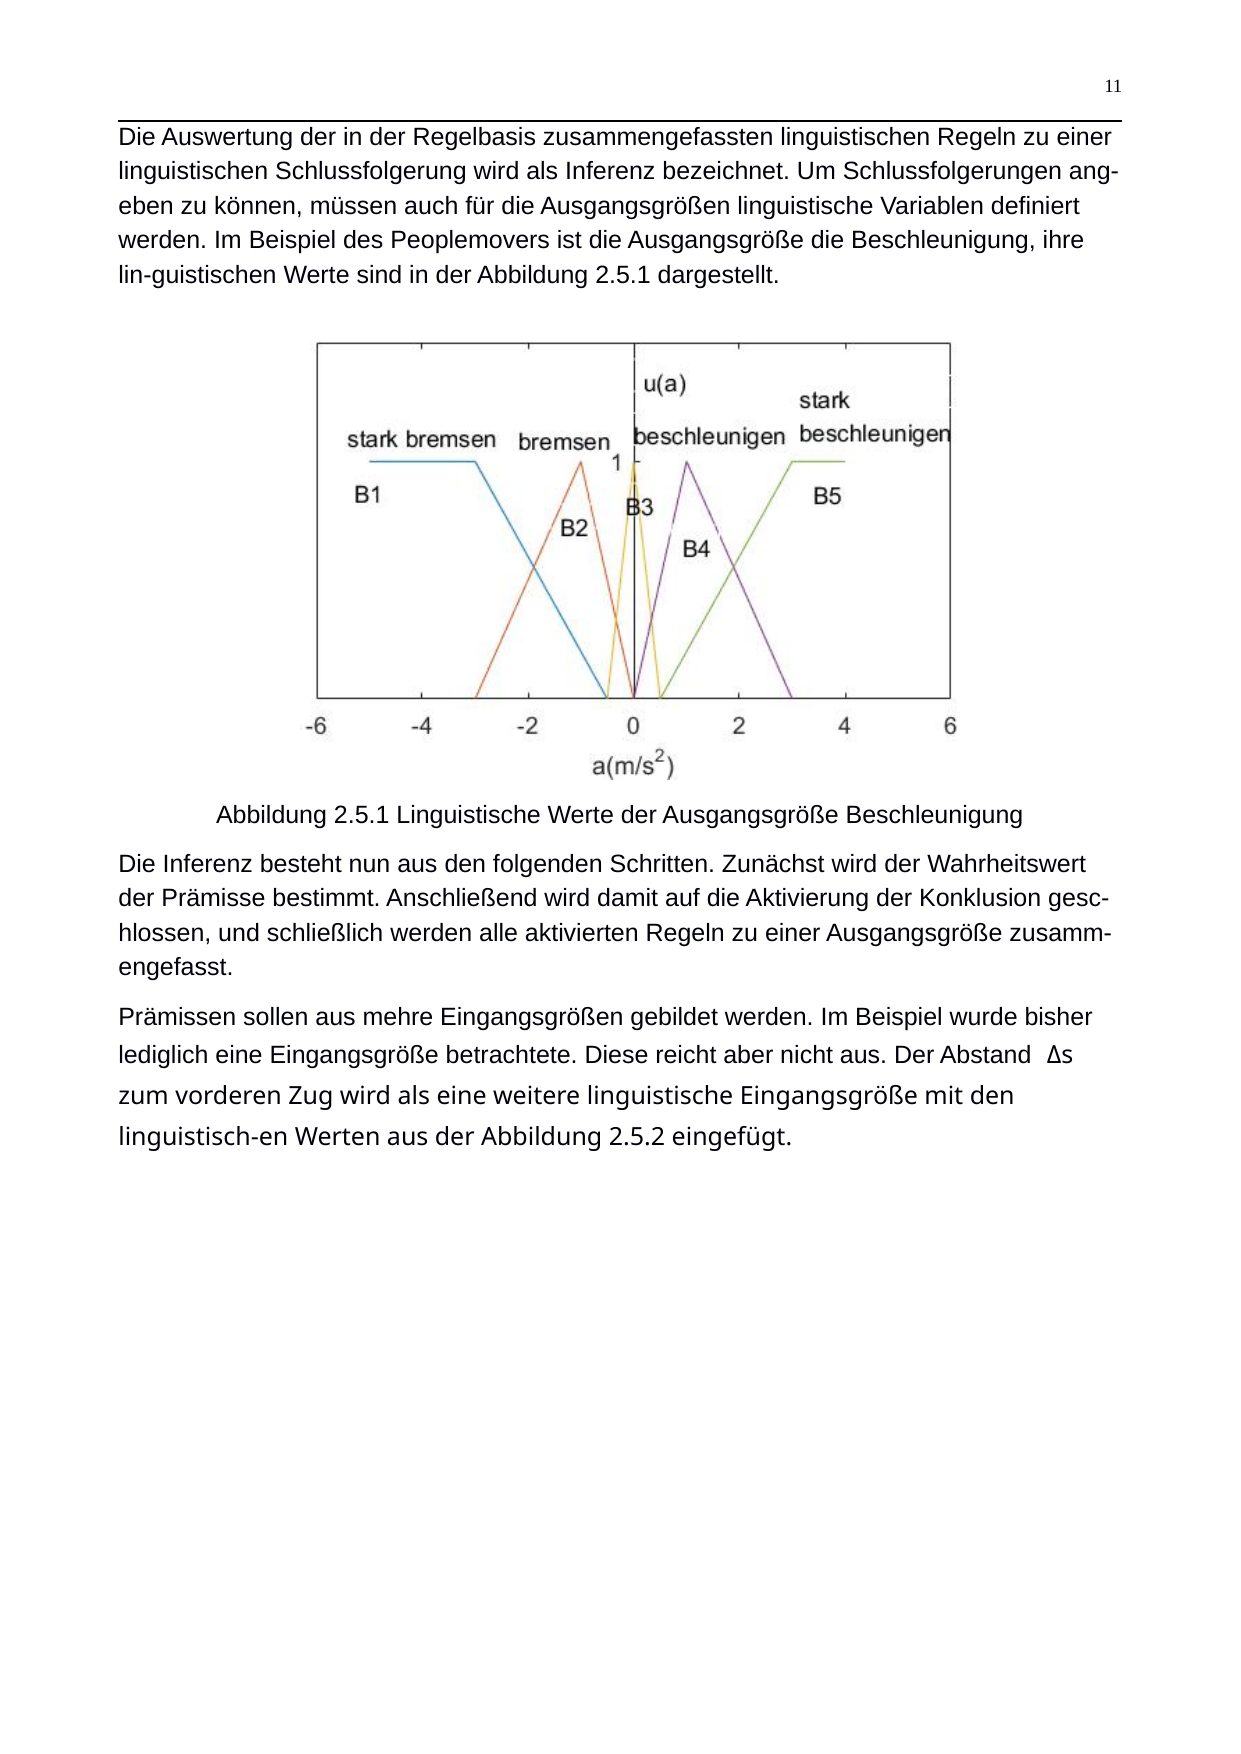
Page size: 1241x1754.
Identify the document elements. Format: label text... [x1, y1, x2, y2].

text Die Auswertung der in der Regelbasis zusammengefassten linguistischen Regeln zu einer linguistischen Schlussfolgerung wird als Inferenz bezeichnet. Um Schlussfolgerungen ang-eben zu können, müssen auch für die Ausgangsgrößen linguistische Variablen definiert werden. Im Beispiel des Peoplemovers ist die Ausgangsgröße die Beschleunigung, ihre lin-guistischen Werte sind in der Abbildung 2.5.1 dargestellt. [118, 122, 1122, 288]
text Abbildung 2.5.1 Linguistische Werte der Ausgangsgröße Beschleunigung [118, 800, 1122, 829]
picture [211, 308, 1029, 780]
text Prämissen sollen aus mehre Eingangsgrößen gebildet werden. Im Beispiel wurde bisher lediglich eine Eingangsgröße betrachtete. Diese reicht aber nicht aus. Der Abstand Δs zum vorderen Zug wird als eine weitere linguistische Eingangsgröße mit den linguistisch-en Werten aus der Abbildung 2.5.2 eingefügt. [118, 1001, 1122, 1153]
text Die Inferenz besteht nun aus den folgenden Schritten. Zunächst wird der Wahrheitswert der Prämisse bestimmt. Anschließend wird damit auf die Aktivierung der Konklusion gesc-hlossen, und schließlich werden alle aktivierten Regeln zu einer Ausgangsgröße zusamm-engefasst. [118, 849, 1122, 981]
